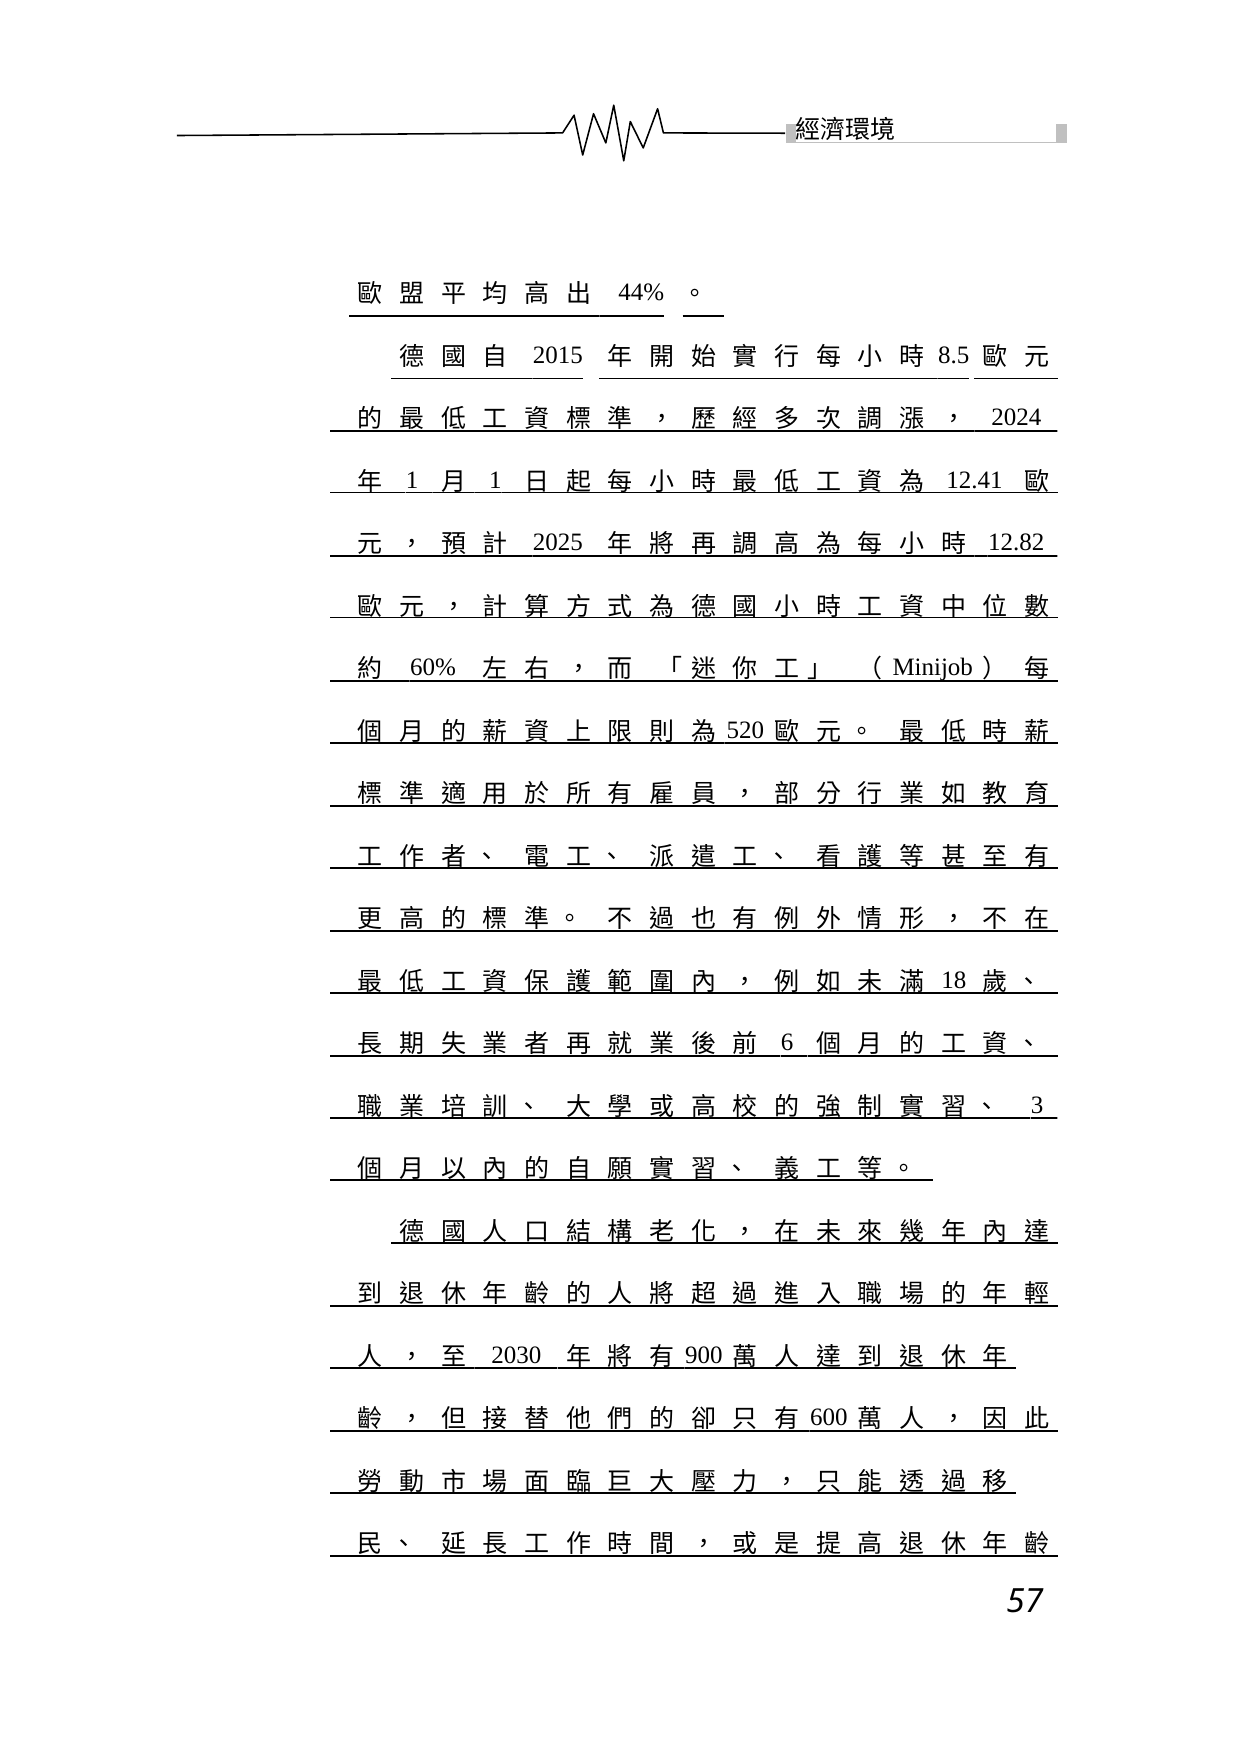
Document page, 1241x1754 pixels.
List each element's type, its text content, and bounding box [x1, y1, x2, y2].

text 工作者、電工、派遣工、看護等甚至有 [330, 807, 1058, 867]
text 年1月1日起每小時最低工資為12.41歐 [330, 432, 1058, 492]
text 德國自2015年開始實行每小時8.5歐元的最低工資標準，歷經多次調漲，2024 [330, 313, 1058, 430]
text 最低工資保護範圍內，例如未滿18歲、 [330, 932, 1058, 992]
text 更高的標準。不過也有例外情形，不在 [330, 869, 1058, 930]
text 長期失業者再就業後前6個月的工資、 [330, 994, 1058, 1055]
text 歐盟平均高出44%。 [330, 250, 1058, 313]
text 個月的薪資上限則為520歐元。最低時薪 [330, 682, 1058, 742]
text 職業培訓、大學或高校的強制實習、3 [330, 1057, 1058, 1117]
text 德國人口結構老化，在未來幾年內達到退休年齡的人將超過進入職場的年輕 [330, 1188, 1058, 1305]
text 人，至2030年將有900萬人達到退休年齡，但接替他們的卻只有600萬人，因此 [330, 1307, 1058, 1430]
text 標準適用於所有雇員，部分行業如教育 [330, 744, 1058, 805]
text 個月以內的自願實習、義工等。 [330, 1119, 1058, 1188]
text 勞動市場面臨巨大壓力，只能透過移民、延長工作時間，或是提高退休年齡 [330, 1432, 1058, 1555]
text 元，預計2025年將再調高為每小時12.82 [330, 493, 1058, 555]
text 約60%左右，而「迷你工」（Minijob）每 [330, 618, 1058, 680]
text 歐元，計算方式為德國小時工資中位數 [330, 557, 1058, 617]
